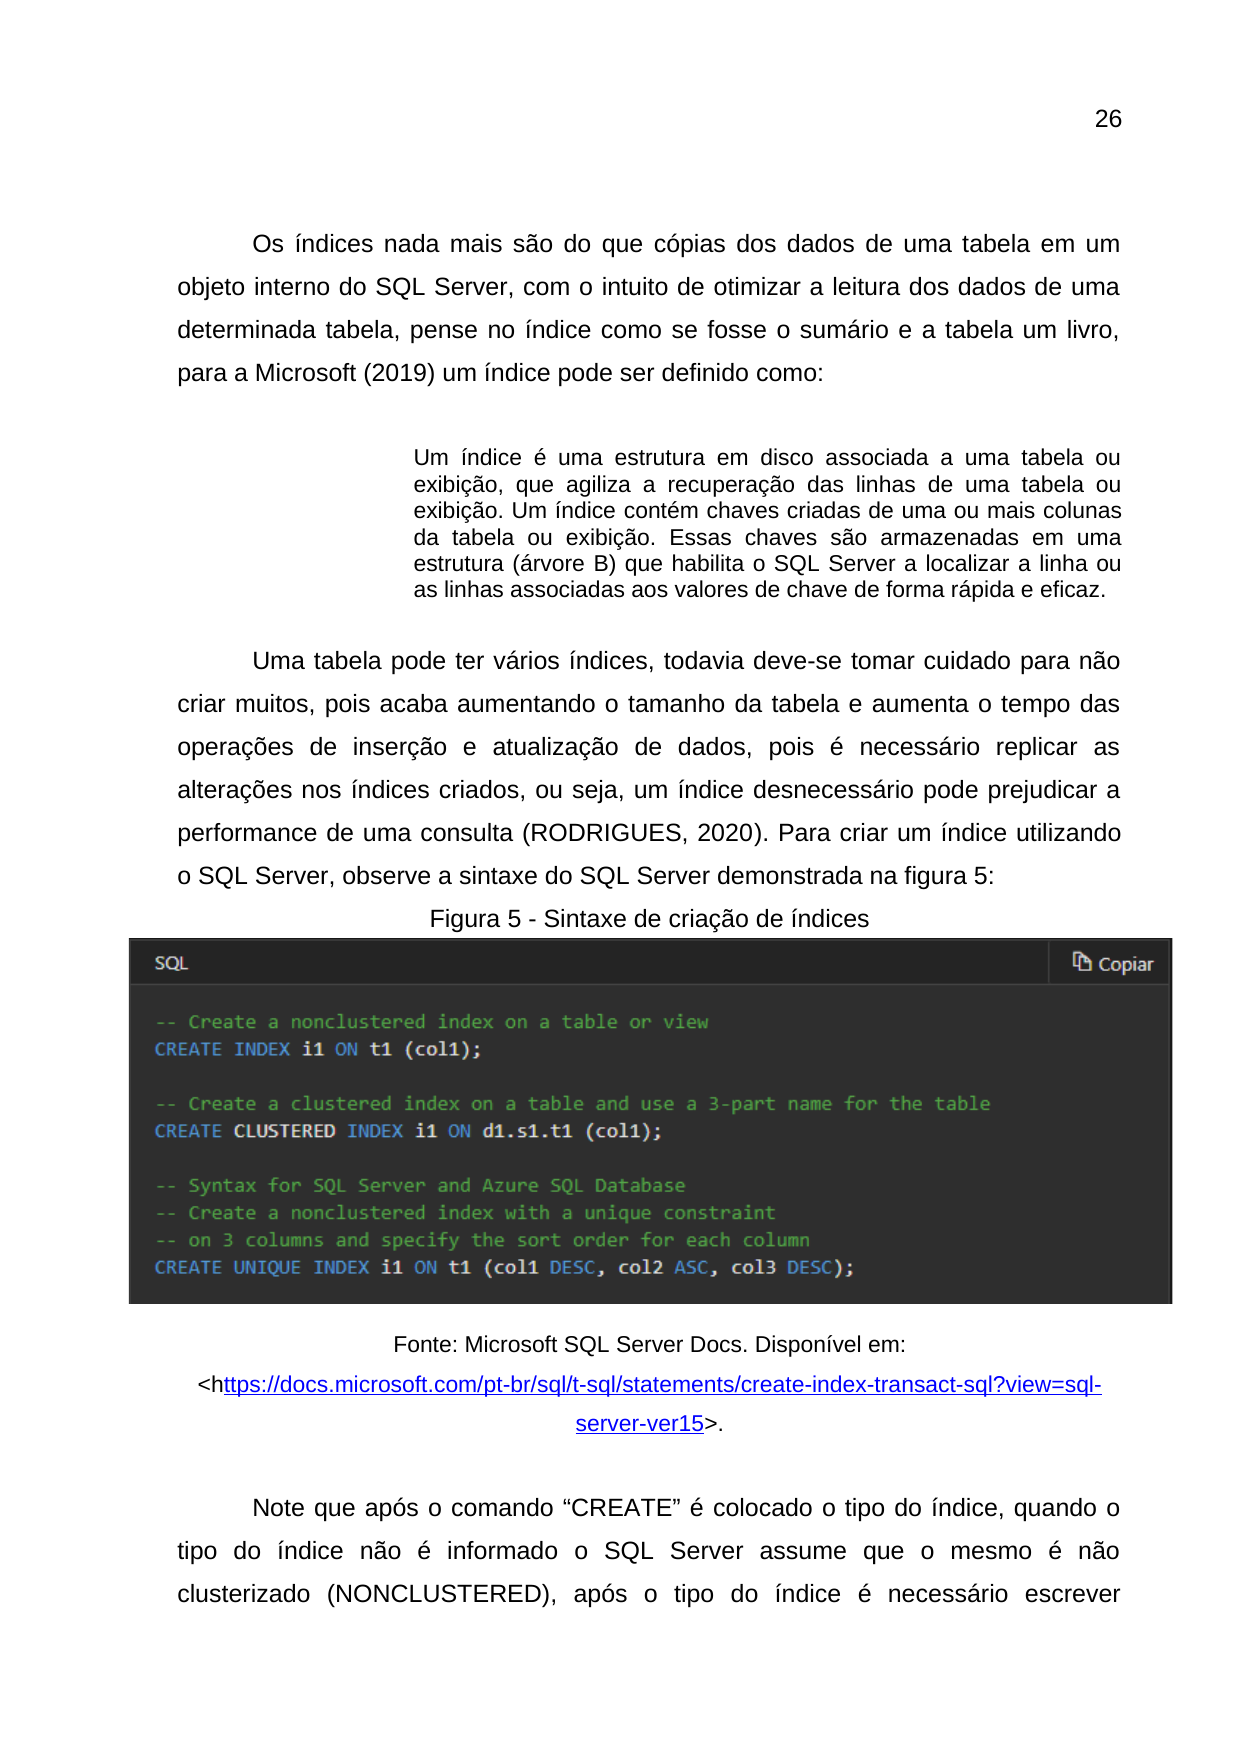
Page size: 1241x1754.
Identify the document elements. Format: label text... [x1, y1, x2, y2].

text <https://docs.microsoft.com/pt-br/sql/t-sql/statements/create-index-transact-sql?view=sql-server-ver15>. [177, 1371, 1122, 1437]
text Note que após o comando “CREATE” é colocado o tipo do índice, quando o tipo do índice não é informado o SQL Server assume que o mesmo é não clusterizado (NONCLUSTERED), após o tipo do índice é necessário escrever [177, 1493, 1122, 1608]
text Uma tabela pode ter vários índices, todavia deve-se tomar cuidado para não criar muitos, pois acaba aumentando o tamanho da tabela e aumenta o tempo das operações de inserção e atualização de dados, pois é necessário replicar as alterações nos índices criados, ou seja, um índice desnecessário pode prejudicar a performance de uma consulta (RODRIGUES, 2020). Para criar um índice utilizando o SQL Server, observe a sintaxe do SQL Server demonstrada na figura 5: [177, 646, 1122, 890]
text Figura 5 - Sintaxe de criação de índices [177, 904, 1122, 933]
text Fonte: Microsoft SQL Server Docs. Disponível em: [177, 1304, 1122, 1358]
picture [128, 938, 1173, 1304]
text Os índices nada mais são do que cópias dos dados de uma tabela em um objeto interno do SQL Server, com o intuito de otimizar a leitura dos dados de uma determinada tabela, pense no índice como se fosse o sumário e a tabela um livro, para a Microsoft (2019) um índice pode ser definido como: [177, 229, 1122, 387]
text Um índice é uma estrutura em disco associada a uma tabela ou exibição, que agiliza a recuperação das linhas de uma tabela ou exibição. Um índice contém chaves criadas de uma ou mais colunas da tabela ou exibição. Essas chaves são armazenadas em uma estrutura (árvore B) que habilita o SQL Server a localizar a linha ou as linhas associadas aos valores de chave de forma rápida e eficaz. [413, 444, 1122, 602]
